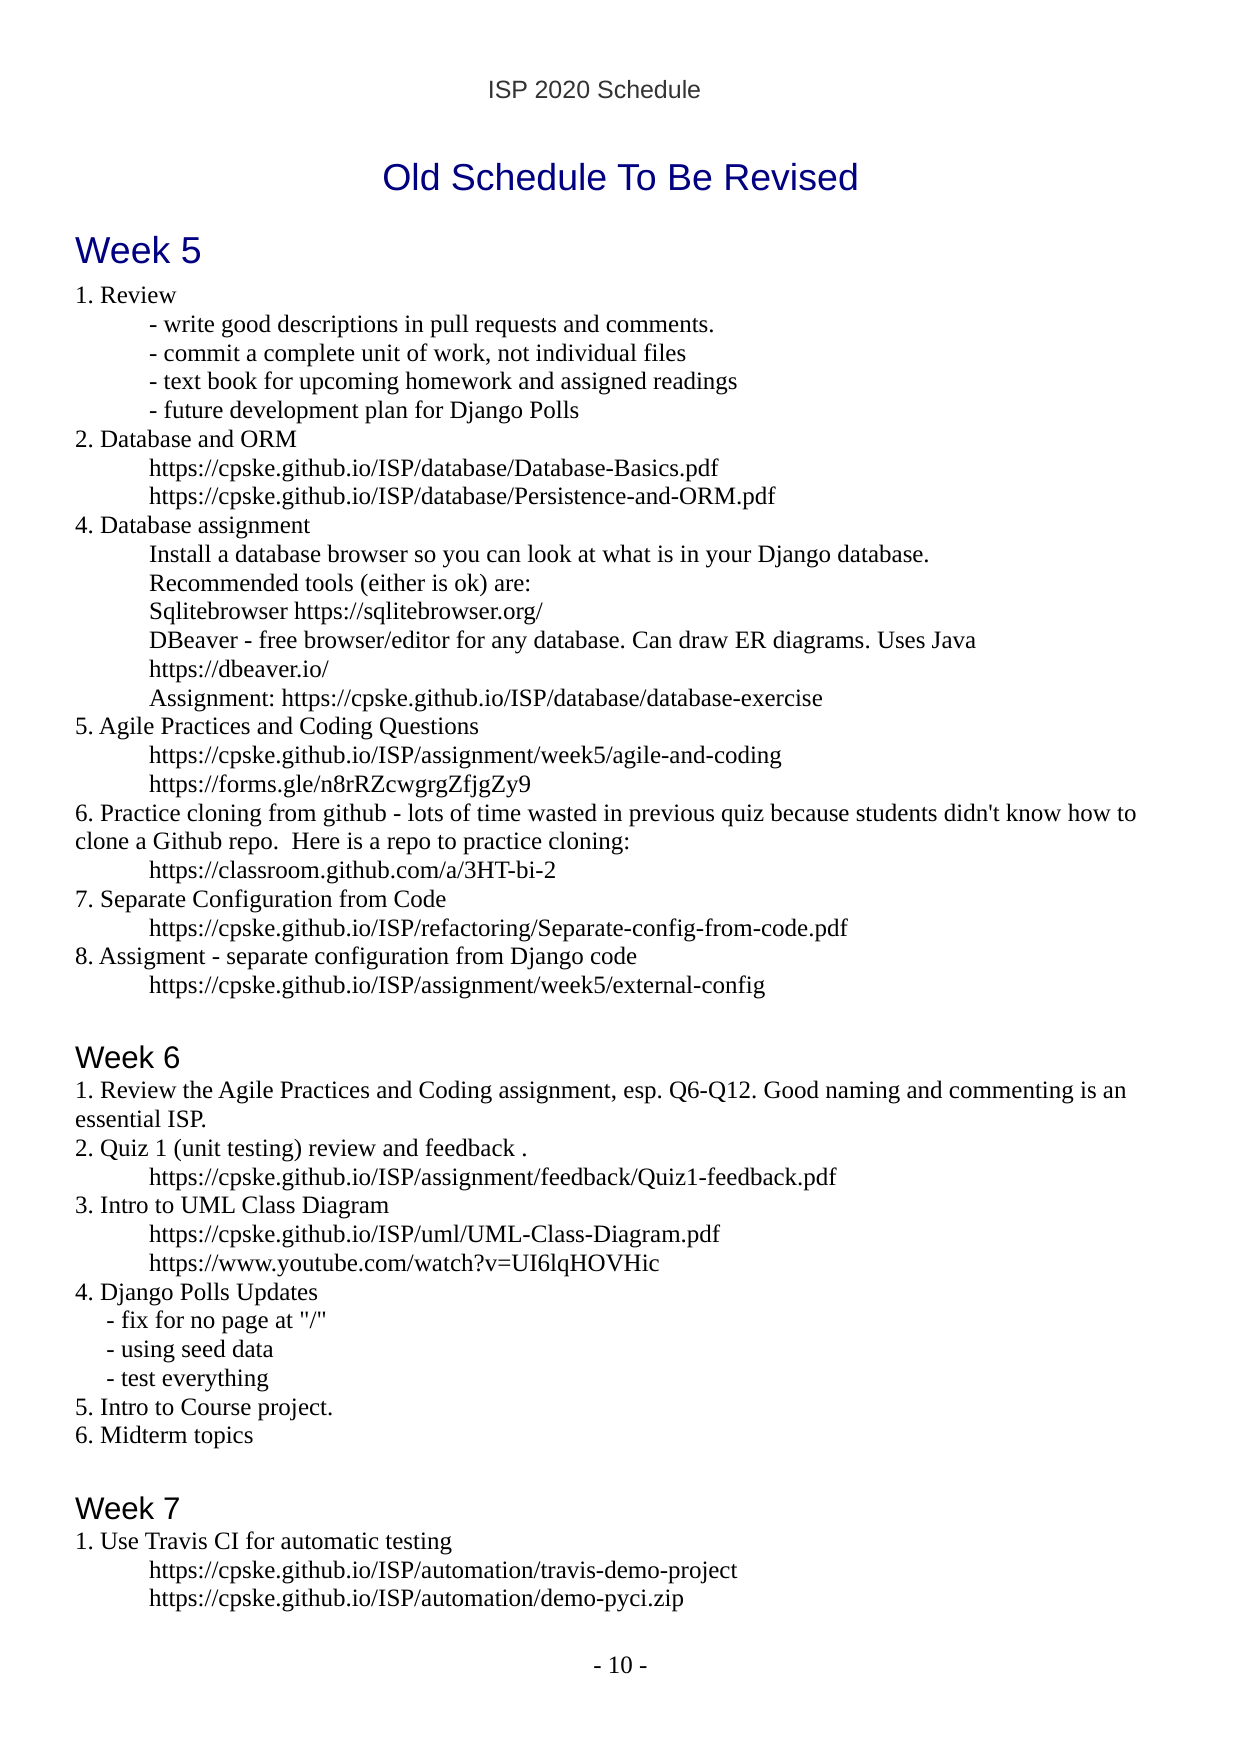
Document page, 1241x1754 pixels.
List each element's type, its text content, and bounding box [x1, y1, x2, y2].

text - write good descriptions in pull requests and comments. [75, 309, 1166, 338]
text 7. Separate Configuration from Code [75, 884, 1166, 913]
text DBeaver - free browser/editor for any database. Can draw ER diagrams. Uses Java [75, 625, 1166, 654]
text https://cpske.github.io/ISP/database/Persistence-and-ORM.pdf [75, 481, 1166, 510]
text 8. Assigment - separate configuration from Django code [75, 941, 1166, 970]
text https://classroom.github.com/a/3HT-bi-2 [75, 855, 1166, 884]
text Install a database browser so you can look at what is in your Django database. [75, 539, 1166, 568]
text 1. Review [75, 280, 1166, 309]
text https://forms.gle/n8rRZcwgrgZfjgZy9 [75, 769, 1166, 798]
text 4. Django Polls Updates [75, 1277, 1166, 1306]
text 2. Quiz 1 (unit testing) review and feedback . [75, 1133, 1166, 1162]
text https://www.youtube.com/watch?v=UI6lqHOVHic [75, 1248, 1166, 1277]
text https://cpske.github.io/ISP/assignment/week5/external-config [75, 970, 1166, 999]
text 3. Intro to UML Class Diagram [75, 1191, 1166, 1219]
text https://cpske.github.io/ISP/assignment/week5/agile-and-coding [75, 740, 1166, 769]
text https://cpske.github.io/ISP/assignment/feedback/Quiz1-feedback.pdf [75, 1162, 1166, 1191]
subtitle Old Schedule To Be Revised [75, 155, 1166, 198]
text - commit a complete unit of work, not individual files [75, 338, 1166, 366]
text 4. Database assignment [75, 510, 1166, 539]
text https://cpske.github.io/ISP/automation/travis-demo-project [75, 1555, 1166, 1583]
text 5. Intro to Course project. [75, 1392, 1166, 1421]
text - fix for no page at "/" [75, 1306, 1166, 1334]
text 5. Agile Practices and Coding Questions [75, 711, 1166, 740]
text https://dbeaver.io/ [75, 654, 1166, 683]
subtitle Week 5 [75, 228, 1166, 271]
text https://cpske.github.io/ISP/refactoring/Separate-config-from-code.pdf [75, 913, 1166, 941]
text Recommended tools (either is ok) are: [75, 568, 1166, 596]
subtitle Week 6 [75, 1039, 1166, 1076]
text - future development plan for Django Polls [75, 395, 1166, 424]
text 6. Practice cloning from github - lots of time wasted in previous quiz because students didn't know how to clone a Github repo. Here is a repo to practice cloning: [75, 798, 1166, 855]
text https://cpske.github.io/ISP/automation/demo-pyci.zip [75, 1583, 1166, 1612]
text 1. Review the Agile Practices and Coding assignment, esp. Q6-Q12. Good naming and commenting is an essential ISP. [75, 1076, 1166, 1133]
text 1. Use Travis CI for automatic testing [75, 1526, 1166, 1555]
text - test everything [75, 1363, 1166, 1392]
text - using seed data [75, 1334, 1166, 1363]
text https://cpske.github.io/ISP/database/Database-Basics.pdf [75, 453, 1166, 481]
text - text book for upcoming homework and assigned readings [75, 366, 1166, 395]
text Assignment: https://cpske.github.io/ISP/database/database-exercise [75, 683, 1166, 711]
text https://cpske.github.io/ISP/uml/UML-Class-Diagram.pdf [75, 1219, 1166, 1248]
text 2. Database and ORM [75, 424, 1166, 453]
subtitle Week 7 [75, 1490, 1166, 1526]
text 6. Midterm topics [75, 1421, 1166, 1449]
text Sqlitebrowser https://sqlitebrowser.org/ [75, 596, 1166, 625]
